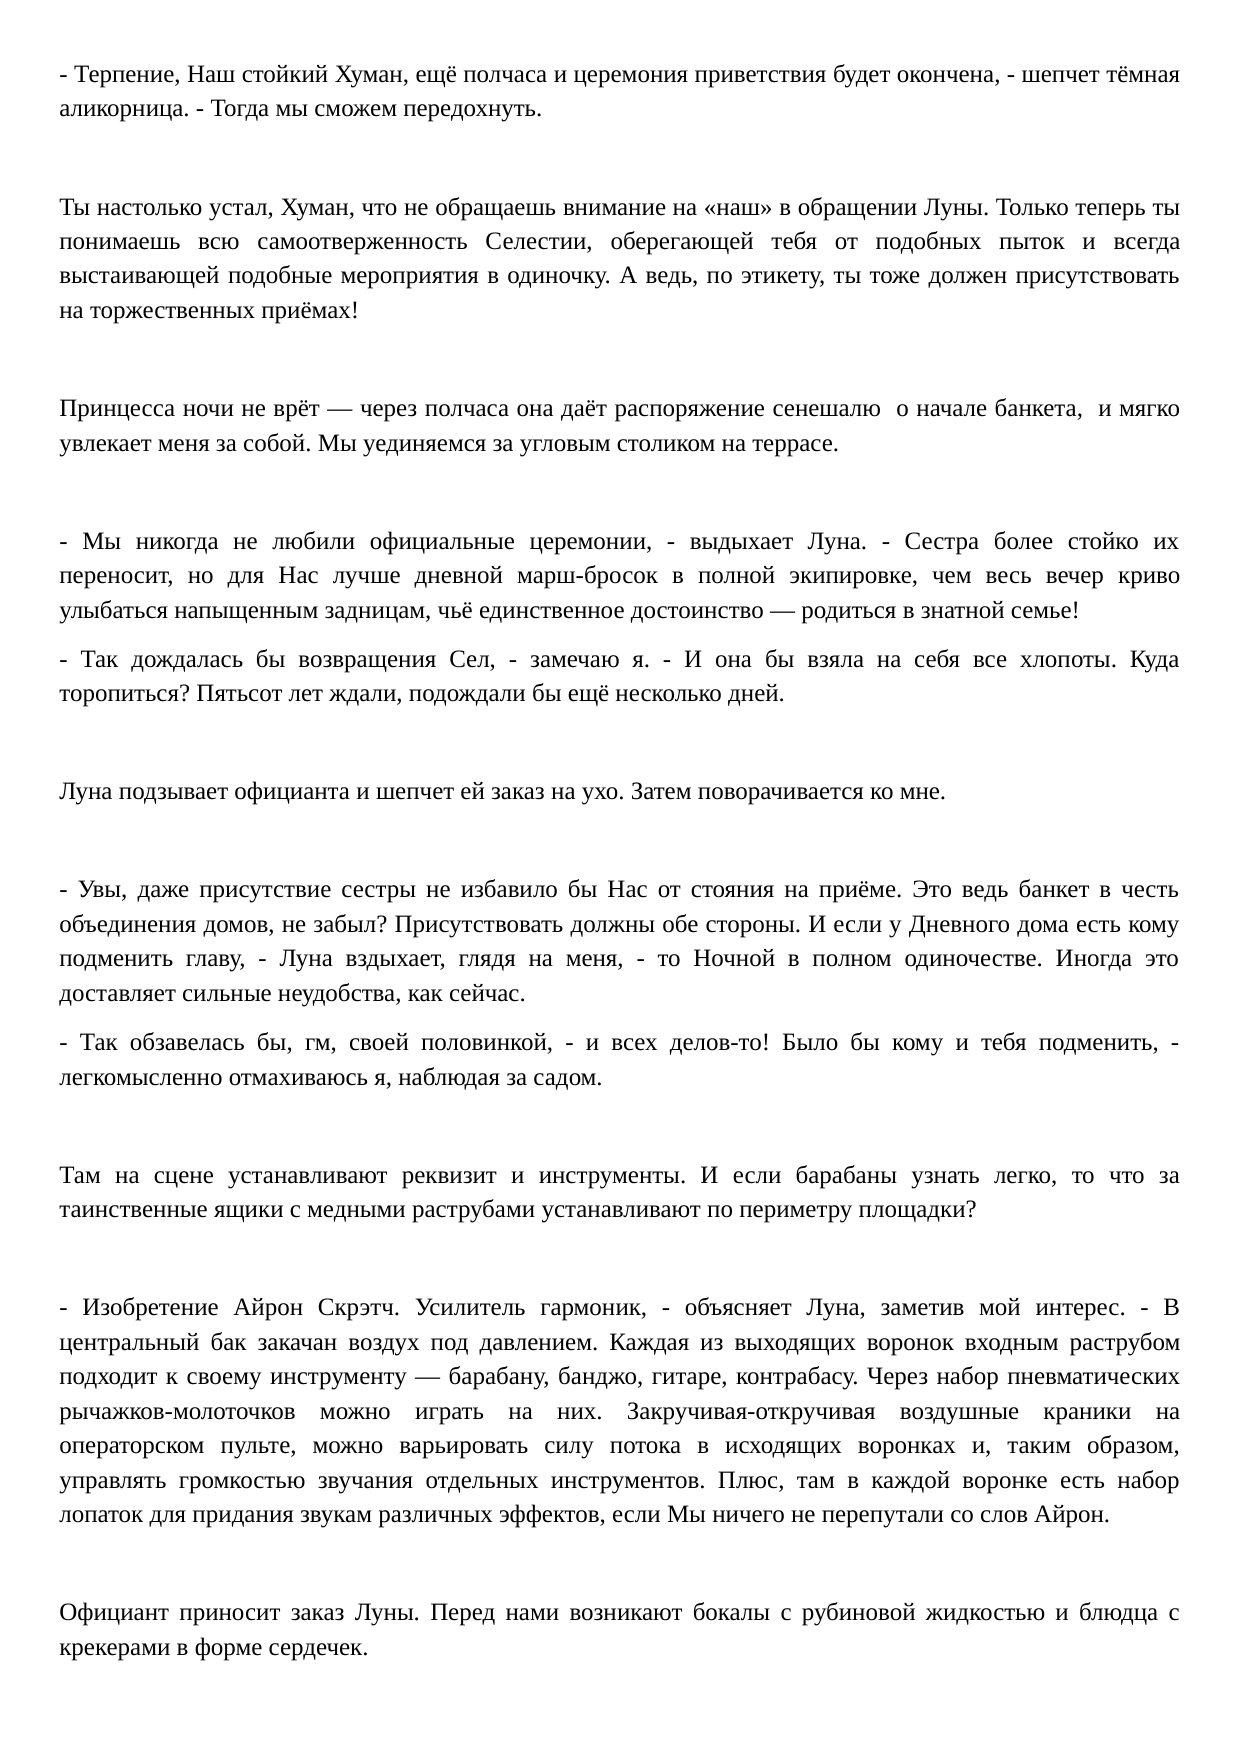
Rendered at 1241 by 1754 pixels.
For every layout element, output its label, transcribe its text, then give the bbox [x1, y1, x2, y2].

text - Так обзавелась бы, гм, своей половинкой, - и всех делов-то! Было бы кому и тебя подменить, - легкомысленно отмахиваюсь я, наблюдая за садом. [59, 1027, 1181, 1090]
text Луна подзывает официанта и шепчет ей заказ на ухо. Затем поворачивается ко мне. [59, 776, 1181, 805]
text - Увы, даже присутствие сестры не избавило бы Нас от стояния на приёме. Это ведь банкет в честь объединения домов, не забыл? Присутствовать должны обе стороны. И если у Дневного дома есть кому подменить главу, - Луна вздыхает, глядя на меня, - то Ночной в полном одиночестве. Иногда это доставляет сильные неудобства, как сейчас. [59, 874, 1181, 1007]
text - Терпение, Наш стойкий Хуман, ещё полчаса и церемония приветствия будет окончена, - шепчет тёмная аликорница. - Тогда мы сможем передохнуть. [59, 59, 1181, 122]
text Принцесса ночи не врёт — через полчаса она даёт распоряжение сенешалю о начале банкета, и мягко увлекает меня за собой. Мы уединяемся за угловым столиком на террасе. [59, 393, 1181, 456]
text Официант приносит заказ Луны. Перед нами возникают бокалы с рубиновой жидкостью и блюдца с крекерами в форме сердечек. [59, 1597, 1181, 1661]
text - Изобретение Айрон Скрэтч. Усилитель гармоник, - объясняет Луна, заметив мой интерес. - В центральный бак закачан воздух под давлением. Каждая из выходящих воронок входным раструбом подходит к своему инструменту — барабану, банджо, гитаре, контрабасу. Через набор пневматических рычажков-молоточков можно играть на них. Закручивая-откручивая воздушные краники на операторском пульте, можно варьировать силу потока в исходящих воронках и, таким образом, управлять громкостью звучания отдельных инструментов. Плюс, там в каждой воронке есть набор лопаток для придания звукам различных эффектов, если Мы ничего не перепутали со слов Айрон. [59, 1292, 1181, 1528]
text Ты настолько устал, Хуман, что не обращаешь внимание на «наш» в обращении Луны. Только теперь ты понимаешь всю самоотверженность Селестии, оберегающей тебя от подобных пыток и всегда выстаивающей подобные мероприятия в одиночку. А ведь, по этикету, ты тоже должен присутствовать на торжественных приёмах! [59, 192, 1181, 324]
text Там на сцене устанавливают реквизит и инструменты. И если барабаны узнать легко, то что за таинственные ящики с медными раструбами устанавливают по периметру площадки? [59, 1160, 1181, 1223]
text - Так дождалась бы возвращения Сел, - замечаю я. - И она бы взяла на себя все хлопоты. Куда торопиться? Пятьсот лет ждали, подождали бы ещё несколько дней. [59, 644, 1181, 707]
text - Мы никогда не любили официальные церемонии, - выдыхает Луна. - Сестра более стойко их переносит, но для Нас лучше дневной марш-бросок в полной экипировке, чем весь вечер криво улыбаться напыщенным задницам, чьё единственное достоинство — родиться в знатной семье! [59, 526, 1181, 623]
